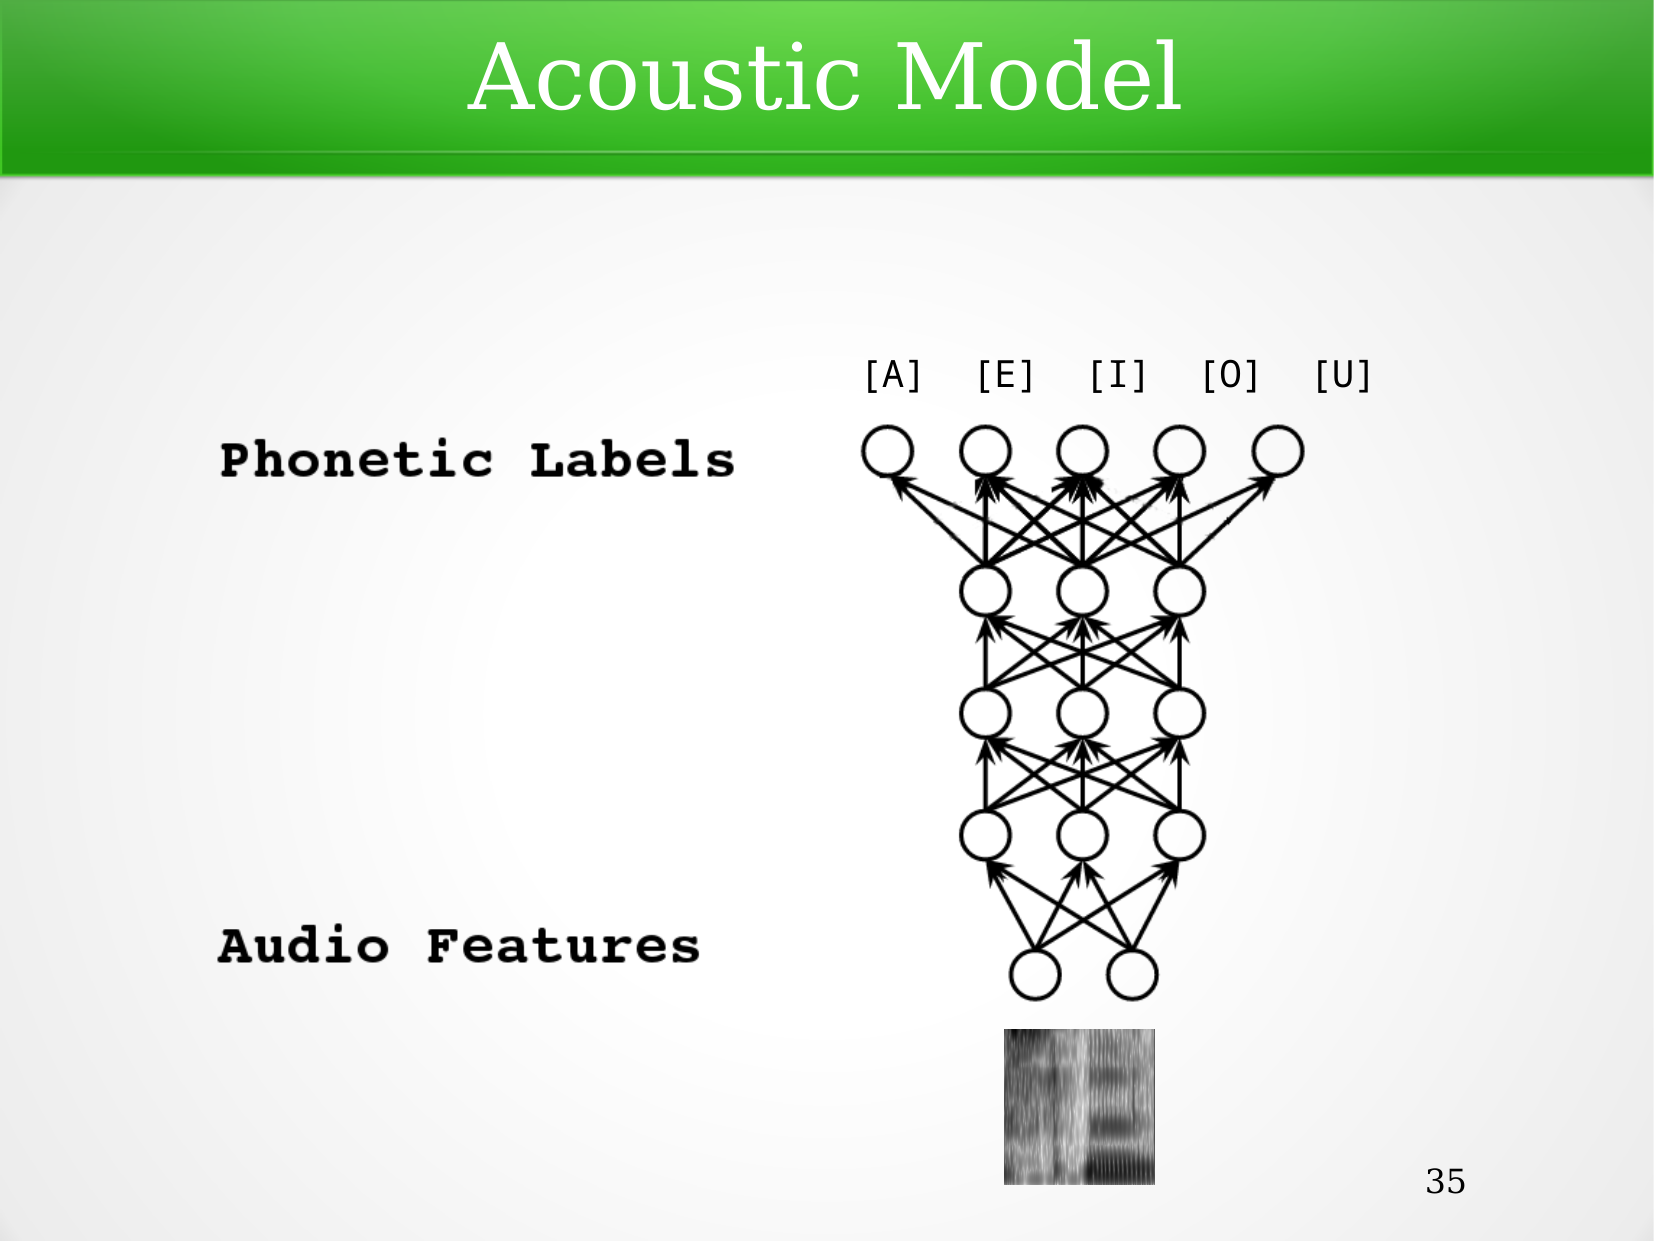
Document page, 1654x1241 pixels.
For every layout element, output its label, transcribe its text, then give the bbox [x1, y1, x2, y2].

title Acoustic Model [82, 11, 1571, 154]
picture [0, 0, 1654, 1241]
text_box [A] [E] [I] [O] [U] [777, 340, 1393, 405]
